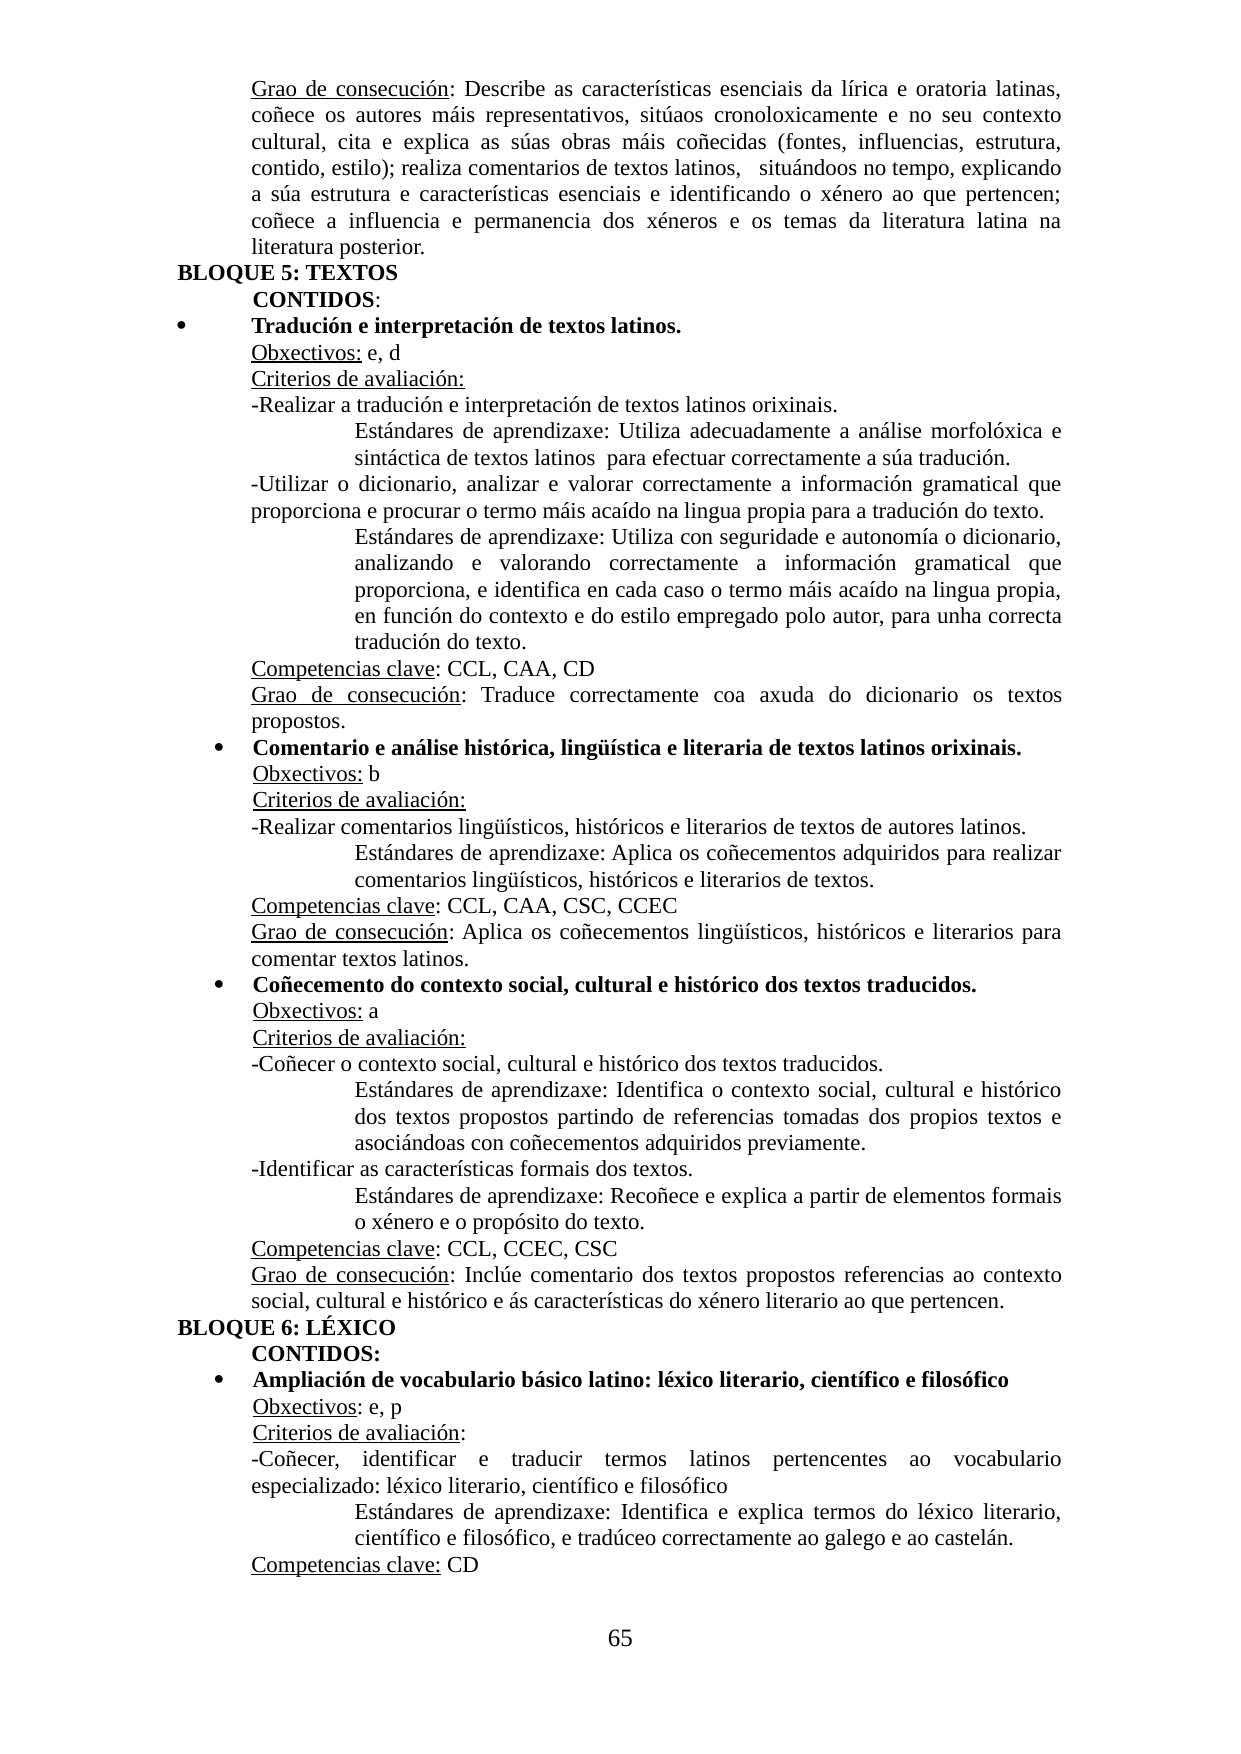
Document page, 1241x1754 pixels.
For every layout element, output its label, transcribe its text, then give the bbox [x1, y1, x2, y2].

text Competencias clave: CCL, CAA, CD [177, 655, 1063, 681]
text Criterios de avaliación: [177, 365, 1058, 391]
text CONTIDOS: [177, 1340, 1063, 1366]
list Tradución e interpretación de textos latinos. [177, 312, 1058, 338]
text Grao de consecución: Inclúe comentario dos textos propostos referencias ao contexto social, cultural e histórico e ás características do xénero literario ao que pertencen. [251, 1261, 1063, 1314]
text CONTIDOS: [252, 286, 1058, 312]
text -Identificar as características formais dos textos. [177, 1156, 1063, 1182]
text -Coñecer o contexto social, cultural e histórico dos textos traducidos. [251, 1050, 1063, 1076]
text Grao de consecución: Describe as características esenciais da lírica e oratoria latinas, coñece os autores máis representativos, sitúaos cronoloxicamente e no seu contexto cultural, cita e explica as súas obras máis coñecidas (fontes, influencias, estrutura, contido, estilo); realiza comentarios de textos latinos, situándoos no tempo, explicando a súa estrutura e características esenciais e identificando o xénero ao que pertencen; coñece a influencia e permanencia dos xéneros e os temas da literatura latina na literatura posterior. [251, 75, 1063, 259]
list Ampliación de vocabulario básico latino: léxico literario, científico e filosófico [215, 1366, 1063, 1393]
text Criterios de avaliación: [252, 1024, 1058, 1050]
text Estándares de aprendizaxe: Recoñece e explica a partir de elementos formais o xénero e o propósito do texto. [354, 1182, 1063, 1234]
text Estándares de aprendizaxe: Utiliza con seguridade e autonomía o dicionario, analizando e valorando correctamente a información gramatical que proporciona, e identifica en cada caso o termo máis acaído na lingua propia, en función do contexto e do estilo empregado polo autor, para unha correcta tradución do texto. [354, 523, 1063, 655]
text Competencias clave: CCL, CAA, CSC, CCEC [177, 892, 1063, 918]
text -Coñecer, identificar e traducir termos latinos pertencentes ao vocabulario especializado: léxico literario, científico e filosófico [251, 1445, 1063, 1498]
text -Utilizar o dicionario, analizar e valorar correctamente a información gramatical que proporciona e procurar o termo máis acaído na lingua propia para a tradución do texto. [251, 470, 1063, 523]
text -Realizar a tradución e interpretación de textos latinos orixinais. [251, 391, 1063, 418]
text Competencias clave: CCL, CCEC, CSC [177, 1234, 1063, 1261]
text Grao de consecución: Aplica os coñecementos lingüísticos, históricos e literarios para comentar textos latinos. [251, 918, 1063, 971]
text Competencias clave: CD [177, 1551, 1063, 1577]
list Comentario e análise histórica, lingüística e literaria de textos latinos orixinais. [215, 734, 1063, 760]
text Obxectivos: a [252, 997, 1058, 1024]
list Coñecemento do contexto social, cultural e histórico dos textos traducidos. [215, 971, 1063, 997]
text Grao de consecución: Traduce correctamente coa axuda do dicionario os textos propostos. [251, 681, 1063, 734]
text Criterios de avaliación: [252, 1419, 1063, 1445]
text Obxectivos: b [252, 760, 1058, 787]
text Estándares de aprendizaxe: Aplica os coñecementos adquiridos para realizar comentarios lingüísticos, históricos e literarios de textos. [354, 839, 1063, 892]
text Obxectivos: e, p [252, 1393, 1063, 1419]
text Obxectivos: e, d [177, 338, 1058, 365]
text Estándares de aprendizaxe: Utiliza adecuadamente a análise morfolóxica e sintáctica de textos latinos para efectuar correctamente a súa tradución. [354, 418, 1063, 470]
text BLOQUE 6: LÉXICO [177, 1314, 1063, 1340]
text -Realizar comentarios lingüísticos, históricos e literarios de textos de autores latinos. [251, 813, 1063, 839]
text Criterios de avaliación: [252, 787, 1058, 813]
text Estándares de aprendizaxe: Identifica o contexto social, cultural e histórico dos textos propostos partindo de referencias tomadas dos propios textos e asociándoas con coñecementos adquiridos previamente. [354, 1076, 1063, 1156]
text Estándares de aprendizaxe: Identifica e explica termos do léxico literario, científico e filosófico, e tradúceo correctamente ao galego e ao castelán. [354, 1498, 1063, 1551]
text BLOQUE 5: TEXTOS [177, 259, 1063, 286]
